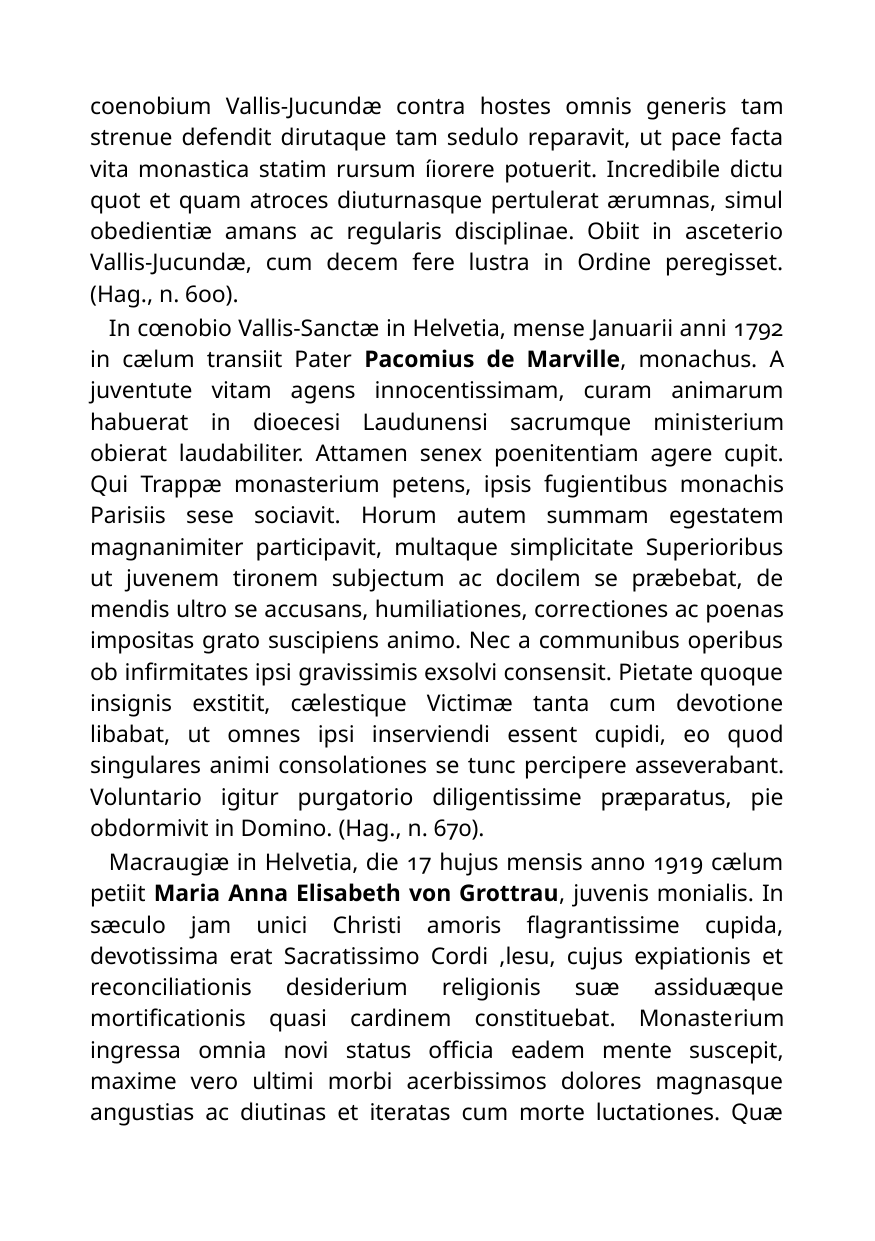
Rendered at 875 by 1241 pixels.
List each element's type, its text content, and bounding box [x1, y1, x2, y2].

text Macraugiæ in Helvetia, die 17 hujus mensis anno 1919 cælum petiit Maria Anna Elisabeth von Grottrau, juvenis monialis. In sæculo jam unici Christi amoris flagrantissime cupida, devotissima erat Sacratissimo Cordi ,lesu, cujus expiationis et reconciliationis desiderium religionis suæ assiduæque mortificationis quasi cardinem constituebat. Monaste­rium ingressa omnia novi status officia eadem mente suscepit, maxime vero ultimi morbi acerbissimos dolores magnasque angustias ac diutinas et iteratas cum morte luctationes. Quæ [90, 846, 784, 1127]
text In cœnobio Vallis-Sanctæ in Helvetia, mense Januarii anni 1792 in cælum transiit Pater Pacomius de Marville, mona­chus. A juventute vitam agens innocentissimam, curam animarum habuerat in dioecesi Laudunensi sacrumque mini­sterium obierat laudabiliter. Attamen senex poenitentiam agere cupit. Qui Trappæ monasterium petens, ipsis fugien­tibus monachis Parisiis sese sociavit. Horum autem summam egestatem magnanimiter participavit, multaque simplicitate Superioribus ut juvenem tironem subjectum ac docilem se præbebat, de mendis ultro se accusans, humiliationes, corre­ctiones ac poenas impositas grato suscipiens animo. Nec a communibus operibus ob infirmitates ipsi gravissimis exsolvi consensit. Pietate quoque insignis exstitit, cælestique Victimæ tanta cum devotione libabat, ut omnes ipsi inserviendi essent cupidi, eo quod singulares animi consolationes se tunc perci­pere asseverabant. Voluntario igitur purgatorio diligentissime præparatus, pie obdormivit in Domino. (Hag., n. 670). [90, 312, 784, 843]
text coenobium Vallis-Jucundæ contra hostes omnis generis tam strenue defendit dirutaque tam sedulo reparavit, ut pace facta vita monastica statim rursum íiorere potuerit. Incredibile dictu quot et quam atroces diuturnasque pertulerat ærumnas, simul obedientiæ amans ac regularis disciplinae. Obiit in asceterio Vallis-Jucundæ, cum decem fere lustra in Ordine peregisset. (Hag., n. 6oo). [90, 90, 784, 309]
